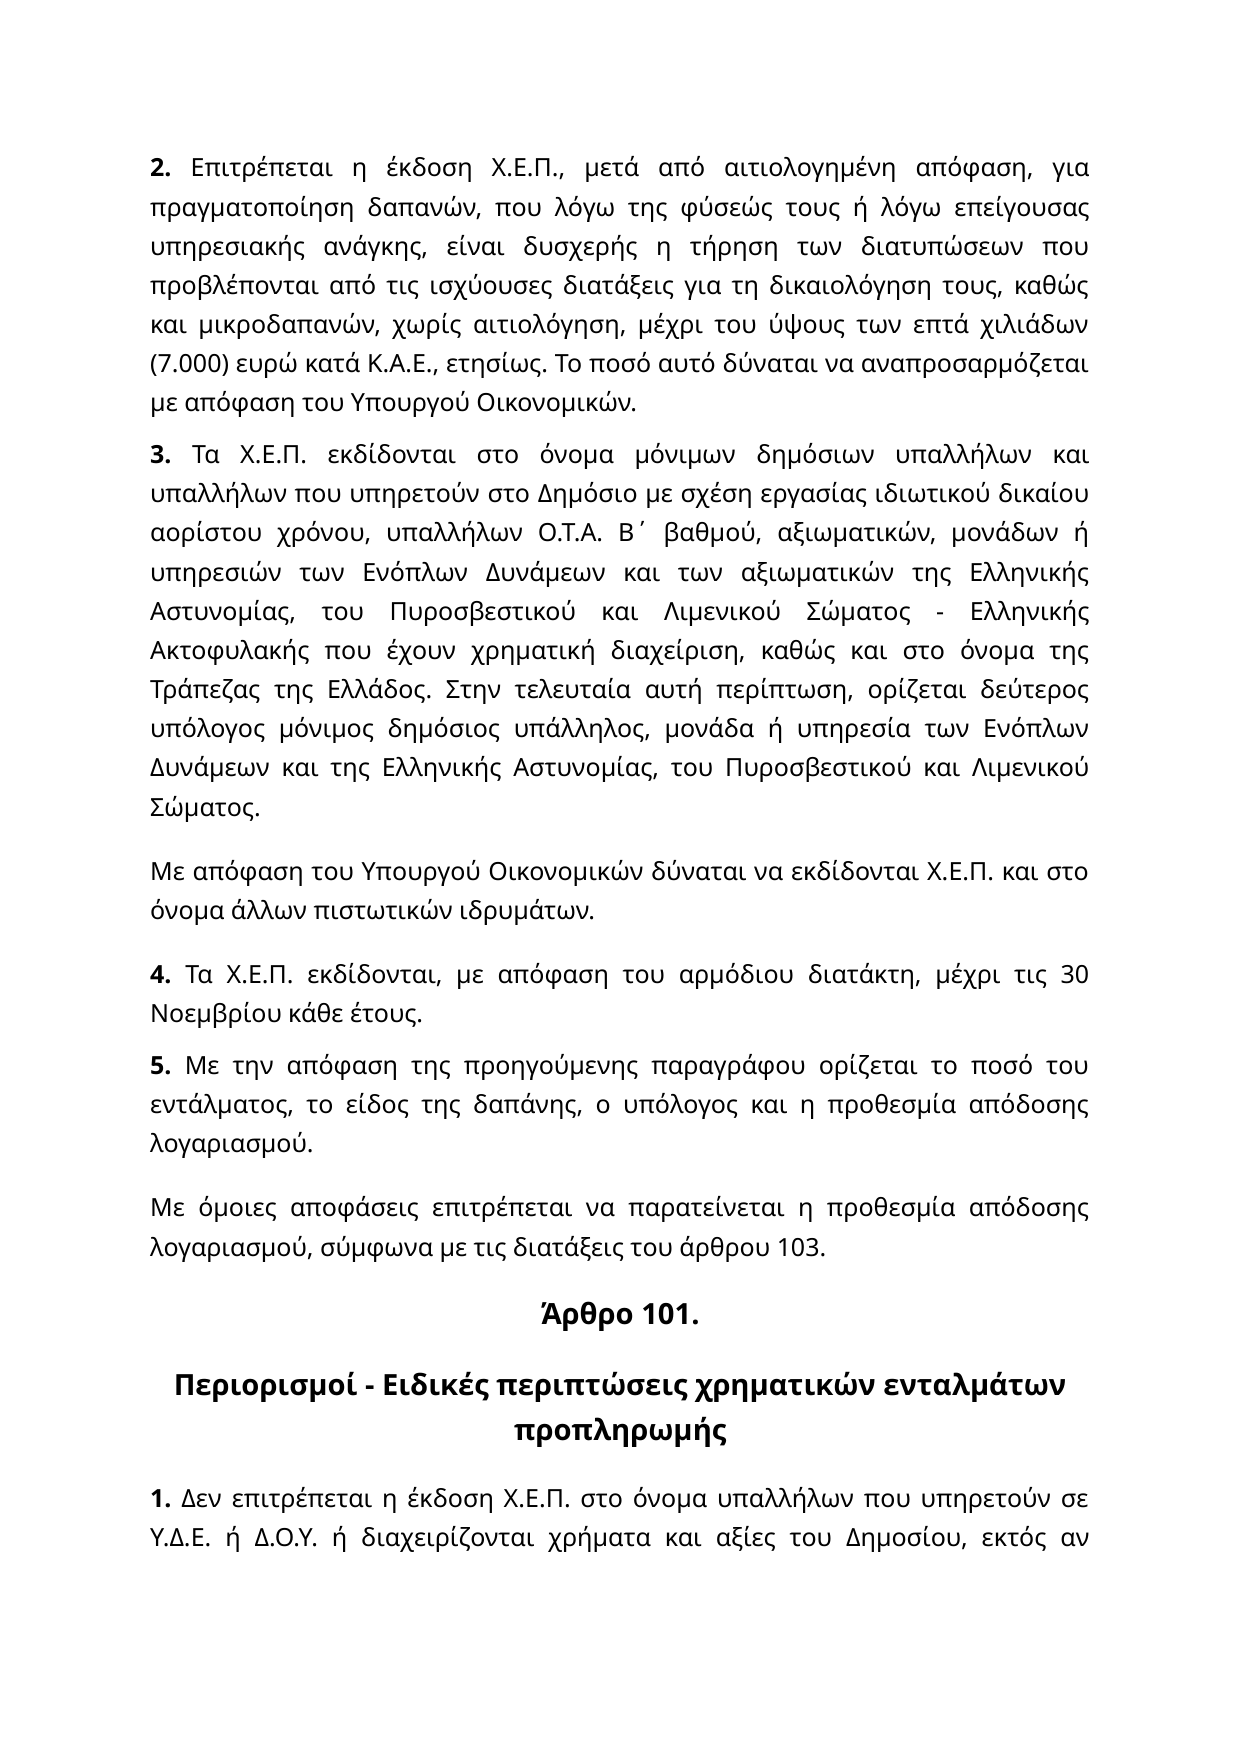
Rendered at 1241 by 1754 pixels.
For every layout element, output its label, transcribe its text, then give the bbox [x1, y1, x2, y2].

text 5. Με την απόφαση της προηγούμενης παραγράφου ορίζεται το ποσό του εντάλματος, το είδος της δαπάνης, ο υπόλογος και η προθεσμία απόδοσης λογαριασμού. [150, 1047, 1090, 1160]
subtitle Άρθρο 101. [150, 1293, 1090, 1333]
text 4. Τα Χ.Ε.Π. εκδίδονται, με απόφαση του αρμόδιου διατάκτη, μέχρι τις 30 Νοεμβρίου κάθε έτους. [150, 957, 1090, 1030]
text 2. Επιτρέπεται η έκδοση Χ.Ε.Π., μετά από αιτιολογημένη απόφαση, για πραγματοποίηση δαπανών, που λόγω της φύσεώς τους ή λόγω επείγουσας υπηρεσιακής ανάγκης, είναι δυσχερής η τήρηση των διατυπώσεων που προβλέπονται από τις ισχύουσες διατάξεις για τη δικαιολόγηση τους, καθώς και μικροδαπανών, χωρίς αιτιολόγηση, μέχρι του ύψους των επτά χιλιάδων (7.000) ευρώ κατά Κ.Α.Ε., ετησίως. Το ποσό αυτό δύναται να αναπροσαρμόζεται με απόφαση του Υπουργού Οικονομικών. [150, 150, 1090, 419]
text 1. Δεν επιτρέπεται η έκδοση Χ.Ε.Π. στο όνομα υπαλλήλων που υπηρετούν σε Υ.Δ.Ε. ή Δ.Ο.Υ. ή διαχειρίζονται χρήματα και αξίες του Δημοσίου, εκτός αν [150, 1480, 1090, 1553]
text Με απόφαση του Υπουργού Οικονομικών δύναται να εκδίδονται Χ.Ε.Π. και στο όνομα άλλων πιστωτικών ιδρυμάτων. [150, 853, 1090, 927]
text 3. Τα Χ.Ε.Π. εκδίδονται στο όνομα μόνιμων δημόσιων υπαλλήλων και υπαλλήλων που υπηρετούν στο Δημόσιο με σχέση εργασίας ιδιωτικού δικαίου αορίστου χρόνου, υπαλλήλων Ο.Τ.Α. Β΄ βαθμού, αξιωματικών, μονάδων ή υπηρεσιών των Ενόπλων Δυνάμεων και των αξιωματικών της Ελληνικής Αστυνομίας, του Πυροσβεστικού και Λιμενικού Σώματος - Ελληνικής Ακτοφυλακής που έχουν χρηματική διαχείριση, καθώς και στο όνομα της Τράπεζας της Ελλάδος. Στην τελευταία αυτή περίπτωση, ορίζεται δεύτερος υπόλογος μόνιμος δημόσιος υπάλληλος, μονάδα ή υπηρεσία των Ενόπλων Δυνάμεων και της Ελληνικής Αστυνομίας, του Πυροσβεστικού και Λιμενικού Σώματος. [150, 437, 1090, 823]
subtitle Περιορισμοί - Ειδικές περιπτώσεις χρηματικών ενταλμάτων προπληρωμής [150, 1364, 1090, 1449]
text Με όμοιες αποφάσεις επιτρέπεται να παρατείνεται η προθεσμία απόδοσης λογαριασμού, σύμφωνα με τις διατάξεις του άρθρου 103. [150, 1190, 1090, 1263]
